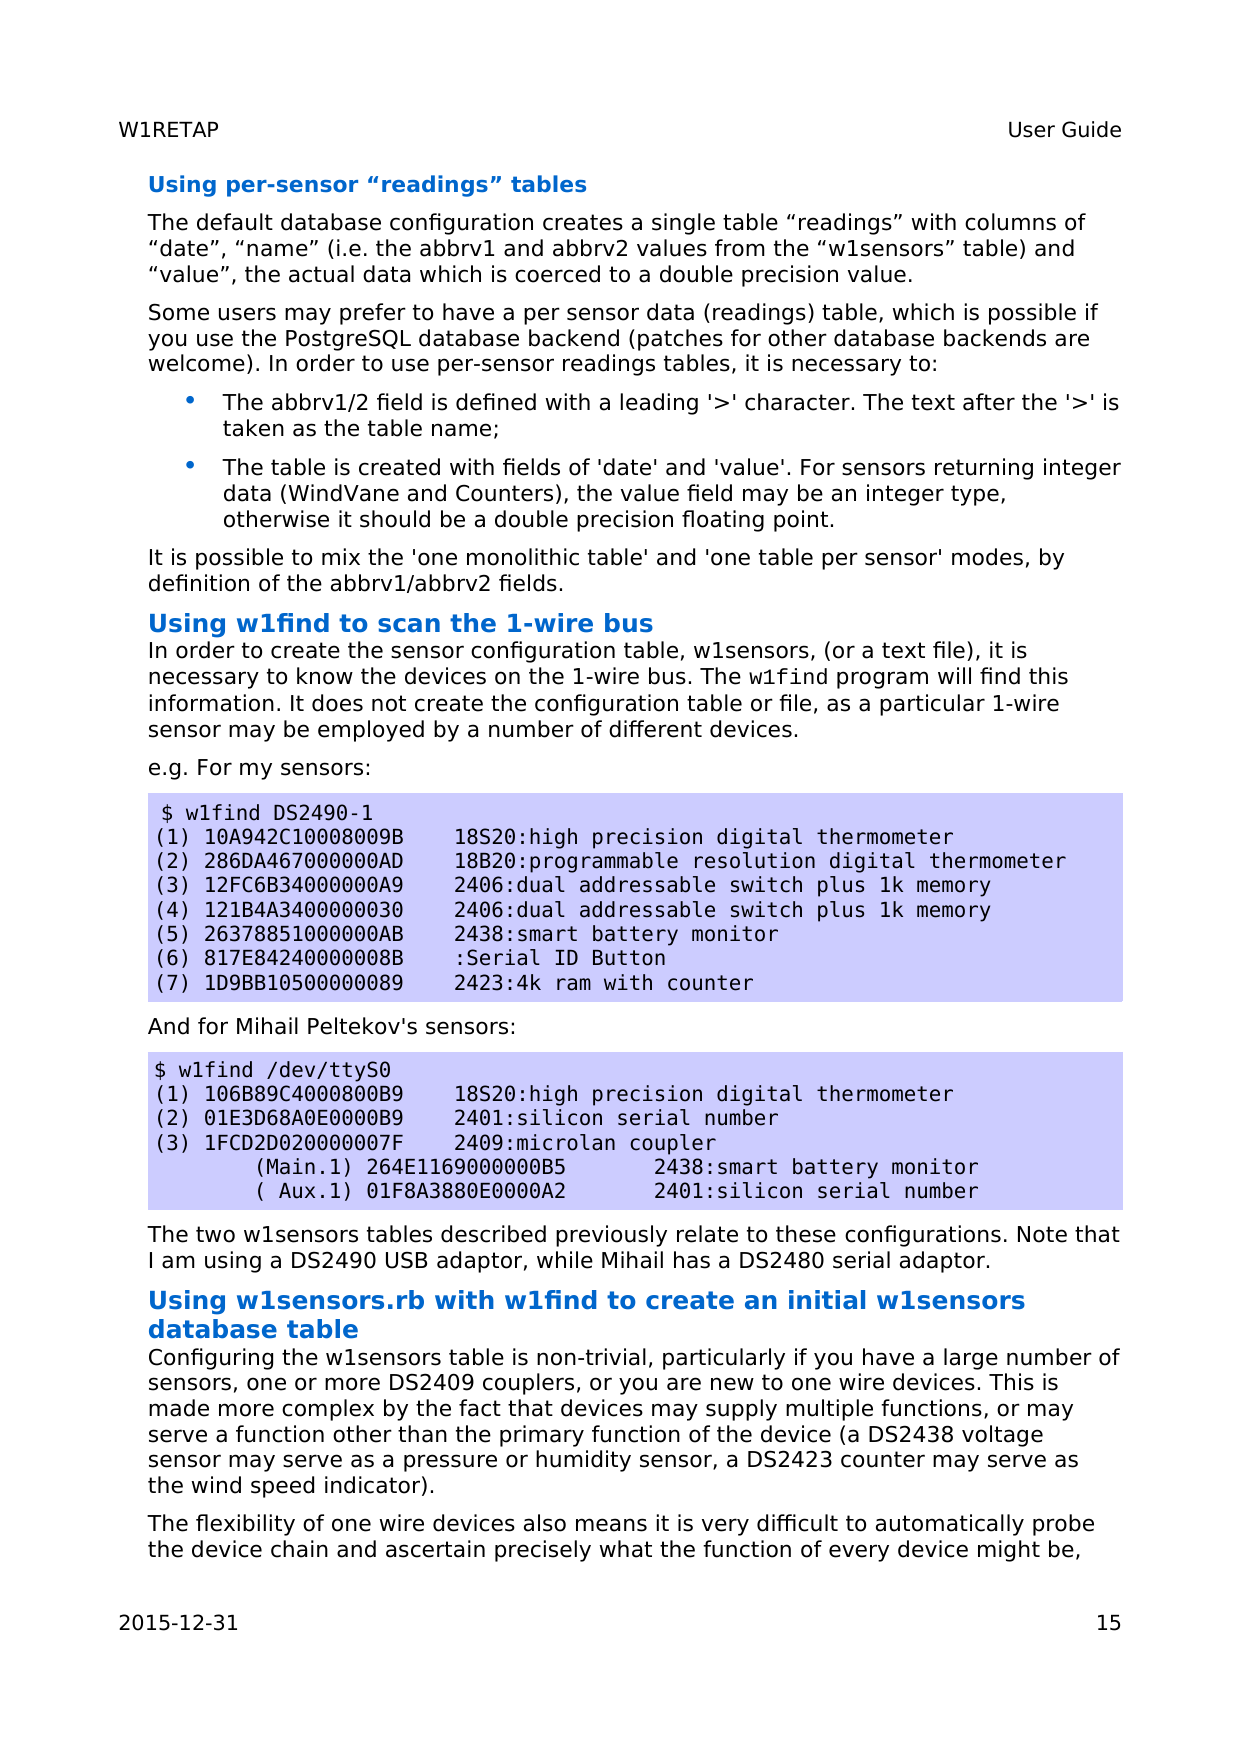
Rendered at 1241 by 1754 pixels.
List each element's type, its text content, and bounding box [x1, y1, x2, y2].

text It is possible to mix the 'one monolithic table' and 'one table per sensor' modes, by definition of the abbrv1/abbrv2 fields. [148, 545, 1122, 597]
list The table is created with fields of 'date' and 'value'. For sensors returning integer data (WindVane and Counters), the value field may be an integer type, otherwise it should be a double precision floating point. [185, 454, 1122, 533]
text And for Mihail Peltekov's sensors: [148, 1013, 1122, 1039]
text The flexibility of one wire devices also means it is very difficult to automatically probe the device chain and ascertain precisely what the function of every device might be, [148, 1511, 1122, 1563]
text The two w1sensors tables described previously relate to these configurations. Note that I am using a DS2490 USB adaptor, while Mihail has a DS2480 serial adaptor. [148, 1222, 1122, 1273]
text Some users may prefer to have a per sensor data (readings) table, which is possible if you use the PostgreSQL database backend (patches for other database backends are welcome). In order to use per-sensor readings tables, it is necessary to: [148, 300, 1122, 377]
subtitle Using w1find to scan the 1-wire bus [148, 609, 1122, 638]
text In order to create the sensor configuration table, w1sensors, (or a text file), it is necessary to know the devices on the 1-wire bus. The w1find program will find this information. It does not create the configuration table or file, as a particular 1-wire sensor may be employed by a number of different devices. [148, 638, 1122, 743]
text The default database configuration creates a single table “readings” with columns of “date”, “name” (i.e. the abbrv1 and abbrv2 values from the “w1sensors” table) and “value”, the actual data which is coerced to a double precision value. [148, 210, 1122, 287]
subtitle Using w1sensors.rb with w1find to create an initial w1sensors database table [148, 1286, 1122, 1344]
text e.g. For my sensors: [148, 755, 1122, 781]
list The abbrv1/2 field is defined with a leading '>' character. The text after the '>' is taken as the table name; [185, 389, 1122, 442]
subtitle Using per-sensor “readings” tables [148, 172, 1122, 198]
text Configuring the w1sensors table is non-trivial, particularly if you have a large number of sensors, one or more DS2409 couplers, or you are new to one wire devices. This is made more complex by the fact that devices may supply multiple functions, or may serve a function other than the primary function of the device (a DS2438 voltage sensor may serve as a pressure or humidity sensor, a DS2423 counter may serve as the wind speed indicator). [148, 1344, 1122, 1499]
text $ w1find /dev/ttyS0 (1) 106B89C4000800B9 18S20:high precision digital thermometer (2) 01E3D68A0E0000B9 2401:silicon serial number (3) 1FCD2D020000007F 2409:microlan coupler (Main.1) 264E1169000000B5 2438:smart battery monitor ( Aux.1) 01F8A3880E0000A2 2401:silicon serial number [149, 1053, 1122, 1209]
text $ w1find DS2490-1 (1) 10A942C10008009B 18S20:high precision digital thermometer (2) 286DA467000000AD 18B20:programmable resolution digital thermometer (3) 12FC6B34000000A9 2406:dual addressable switch plus 1k memory (4) 121B4A3400000030 2406:dual addressable switch plus 1k memory (5) 26378851000000AB 2438:smart battery monitor (6) 817E84240000008B :Serial ID Button (7) 1D9BB10500000089 2423:4k ram with counter [149, 794, 1122, 1001]
